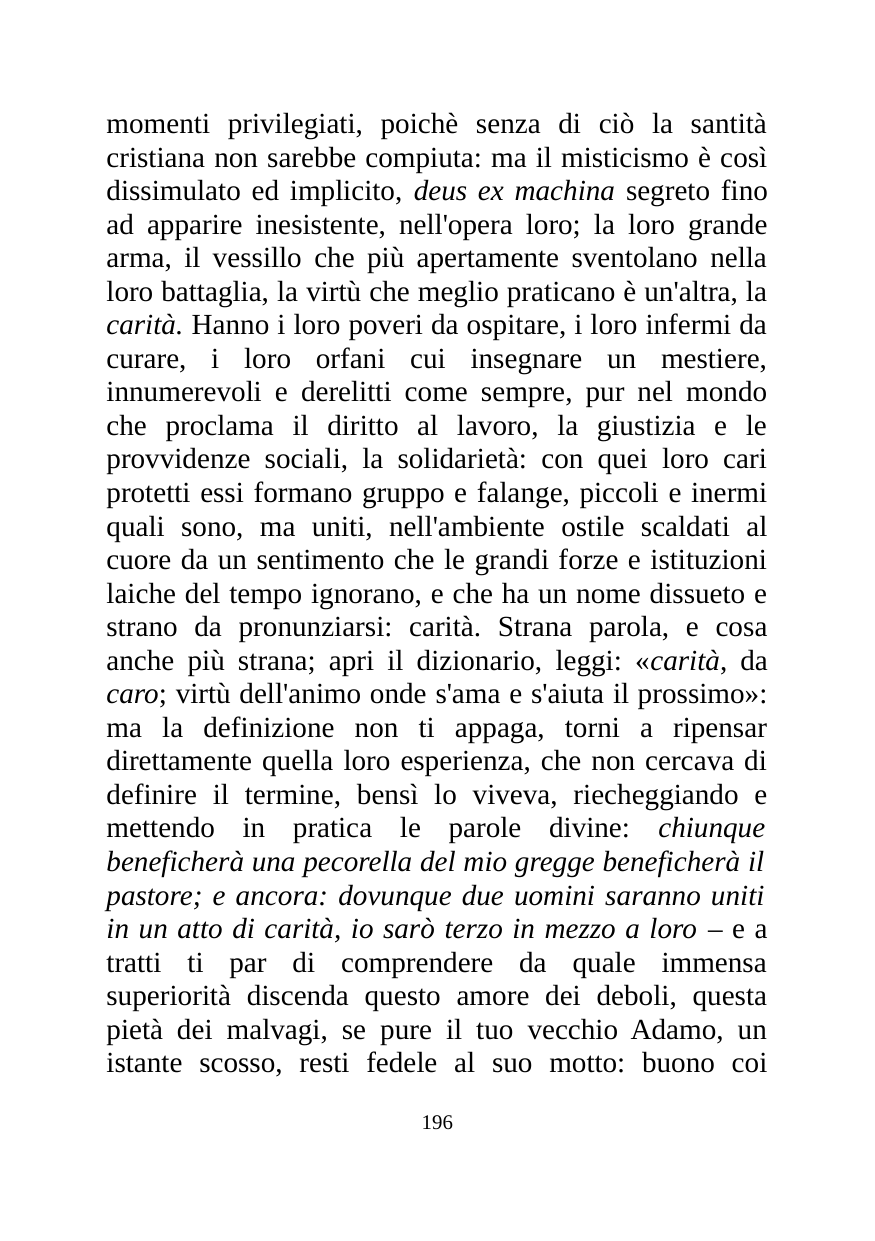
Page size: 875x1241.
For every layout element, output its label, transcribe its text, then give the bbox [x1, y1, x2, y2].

text momenti privilegiati, poichè senza di ciò la santità cristiana non sarebbe compiuta: ma il misticismo è così dissimulato ed implicito, deus ex machina segreto fino ad apparire inesistente, nell'opera loro; la loro grande arma, il vessillo che più apertamente sventolano nella loro battaglia, la virtù che meglio praticano è un'altra, la carità. Hanno i loro poveri da ospitare, i loro infermi da curare, i loro orfani cui insegnare un mestiere, innumerevoli e derelitti come sempre, pur nel mondo che proclama il diritto al lavoro, la giustizia e le provvidenze sociali, la solidarietà: con quei loro cari protetti essi formano gruppo e falange, piccoli e inermi quali sono, ma uniti, nell'ambiente ostile scaldati al cuore da un sentimento che le grandi forze e istituzioni laiche del tempo ignorano, e che ha un nome dissueto e strano da pronunziarsi: carità. Strana parola, e cosa anche più strana; apri il dizionario, leggi: «carità, da caro; virtù dell'animo onde s'ama e s'aiuta il prossimo»: ma la definizione non ti appaga, torni a ripensar direttamente quella loro esperienza, che non cercava di definire il termine, bensì lo viveva, riecheggiando e mettendo in pratica le parole divine: chiunque beneficherà una pecorella del mio gregge beneficherà il pastore; e ancora: dovunque due uomini saranno uniti in un atto di carità, io sarò terzo in mezzo a loro – e a tratti ti par di comprendere da quale immensa superiorità discenda questo amore dei deboli, questa pietà dei malvagi, se pure il tuo vecchio Adamo, un istante scosso, resti fedele al suo motto: buono coi [106, 106, 768, 1079]
